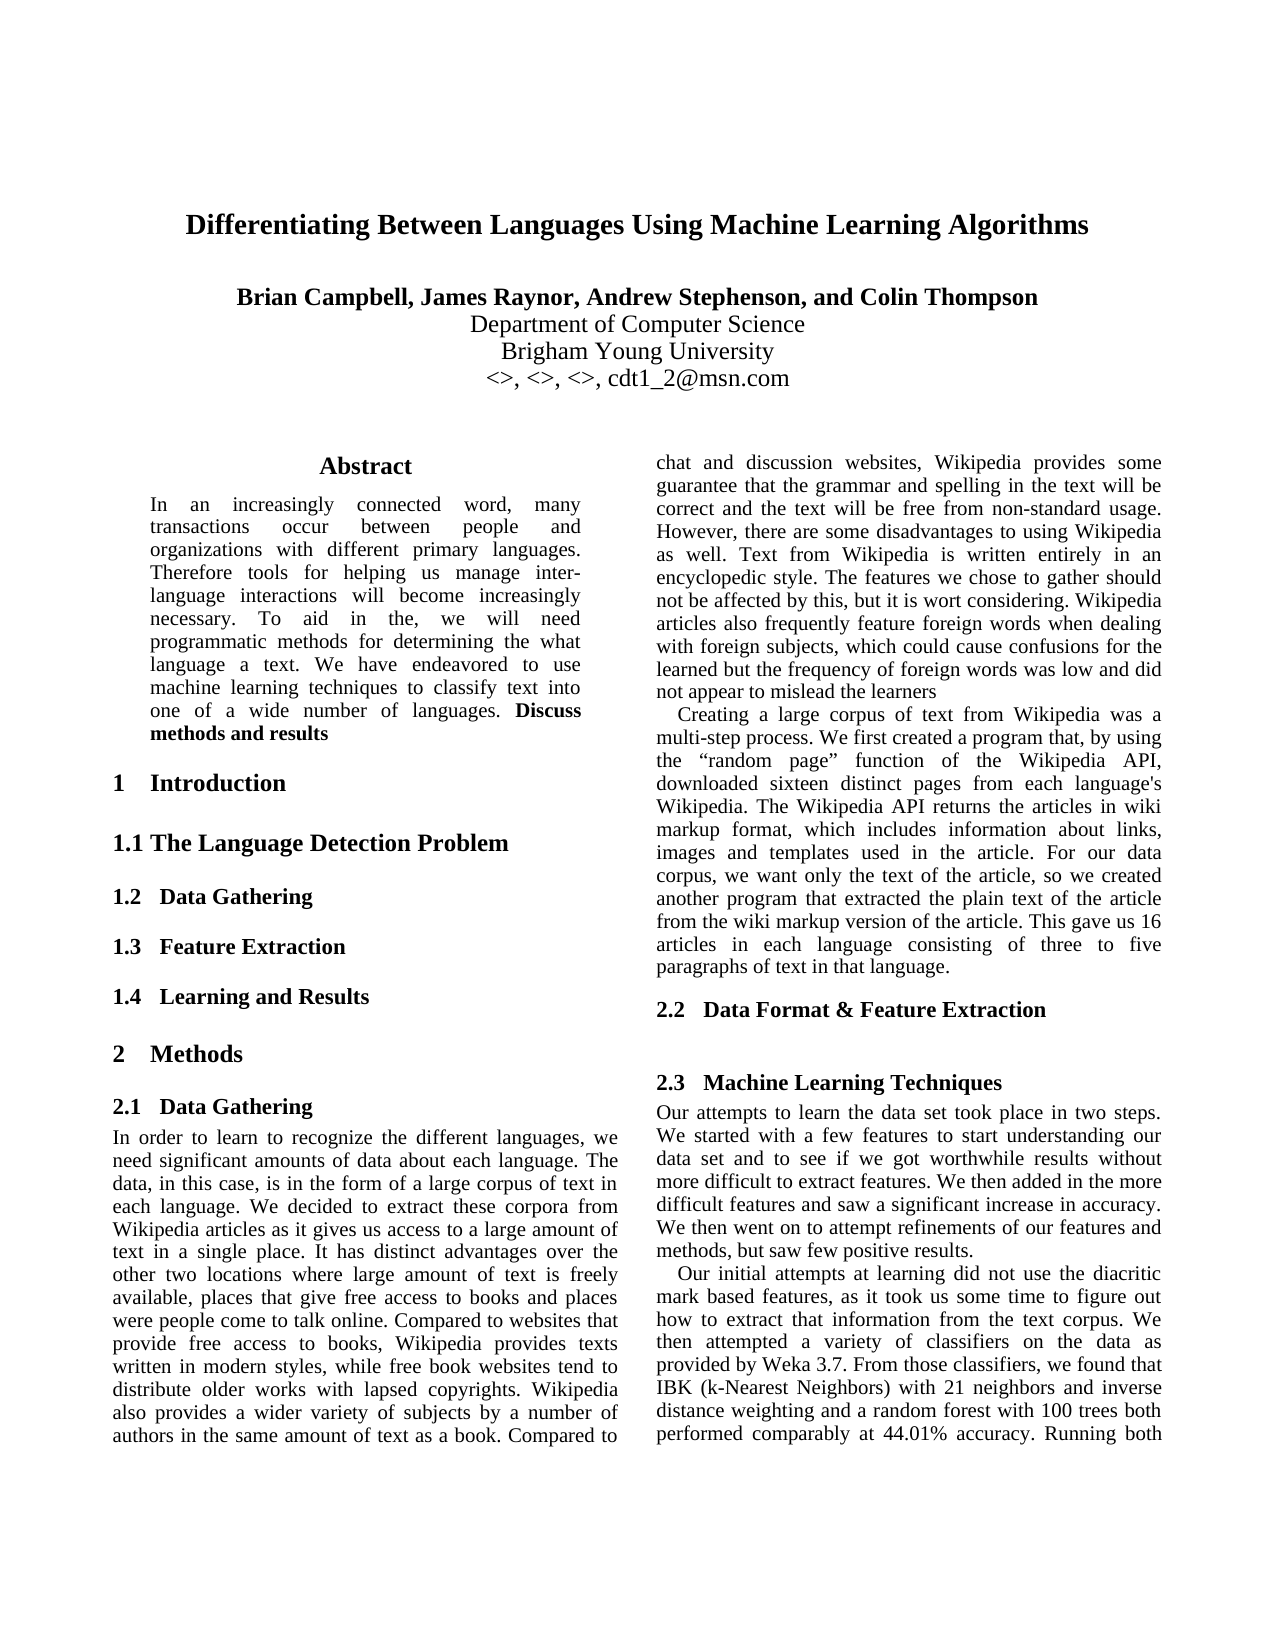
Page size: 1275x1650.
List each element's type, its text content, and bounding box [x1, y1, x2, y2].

subtitle 1.3 Feature Extraction [112, 932, 619, 959]
text In order to learn to recognize the different languages, we need significant amounts of data about each language. The data, in this case, is in the form of a large corpus of text in each language. We decided to extract these corpora from Wikipedia articles as it gives us access to a large amount of text in a single place. It has distinct advantages over the other two locations where large amount of text is freely available, places that give free access to books and places were people come to talk online. Compared to websites that provide free access to books, Wikipedia provides texts written in modern styles, while free book websites tend to distribute older works with lapsed copyrights. Wikipedia also provides a wider variety of subjects by a number of authors in the same amount of text as a book. Compared to [112, 1126, 619, 1447]
text Our attempts to learn the data set took place in two steps. We started with a few features to start understanding our data set and to see if we got worthwhile results without more difficult to extract features. We then added in the more difficult features and saw a significant increase in accuracy. We then went on to attempt refinements of our features and methods, but saw few positive results. [656, 1101, 1162, 1262]
text In an increasingly connected word, many transactions occur between people and organizations with different primary languages. Therefore tools for helping us manage inter-language interactions will become increasingly necessary. To aid in the, we will need programmatic methods for determining the what language a text. We have endeavored to use machine learning techniques to classify text into one of a wide number of languages. Discuss methods and results [150, 493, 581, 745]
subtitle 1.2 Data Gathering [112, 882, 619, 909]
subtitle 1 Introduction [112, 766, 619, 797]
text Our initial attempts at learning did not use the diacritic mark based features, as it took us some time to figure out how to extract that information from the text corpus. We then attempted a variety of classifiers on the data as provided by Weka 3.7. From those classifiers, we found that IBK (k-Nearest Neighbors) with 21 neighbors and inverse distance weighting and a random forest with 100 trees both performed comparably at 44.01% accuracy. Running both [656, 1262, 1162, 1445]
subtitle 2.2 Data Format & Feature Extraction [656, 995, 1162, 1022]
text Creating a large corpus of text from Wikipedia was a multi-step process. We first created a program that, by using the “random page” function of the Wikipedia API, downloaded sixteen distinct pages from each language's Wikipedia. The Wikipedia API returns the articles in wiki markup format, which includes information about links, images and templates used in the article. For our data corpus, we want only the text of the article, so we created another program that extracted the plain text of the article from the wiki markup version of the article. This gave us 16 articles in each language consisting of three to five paragraphs of text in that language. [656, 703, 1162, 978]
subtitle 1.4 Learning and Results [112, 982, 619, 1009]
title Abstract [150, 451, 581, 480]
subtitle 1.1 The Language Detection Problem [112, 826, 619, 857]
subtitle 2.1 Data Gathering [112, 1093, 619, 1120]
subtitle 2 Methods [112, 1036, 619, 1068]
subtitle 2.3 Machine Learning Techniques [656, 1068, 1162, 1095]
text chat and discussion websites, Wikipedia provides some guarantee that the grammar and spelling in the text will be correct and the text will be free from non-standard usage. However, there are some disadvantages to using Wikipedia as well. Text from Wikipedia is written entirely in an encyclopedic style. The features we chose to gather should not be affected by this, but it is wort considering. Wikipedia articles also frequently feature foreign words when dealing with foreign subjects, which could cause confusions for the learned but the frequency of foreign words was low and did not appear to mislead the learners [656, 451, 1162, 703]
